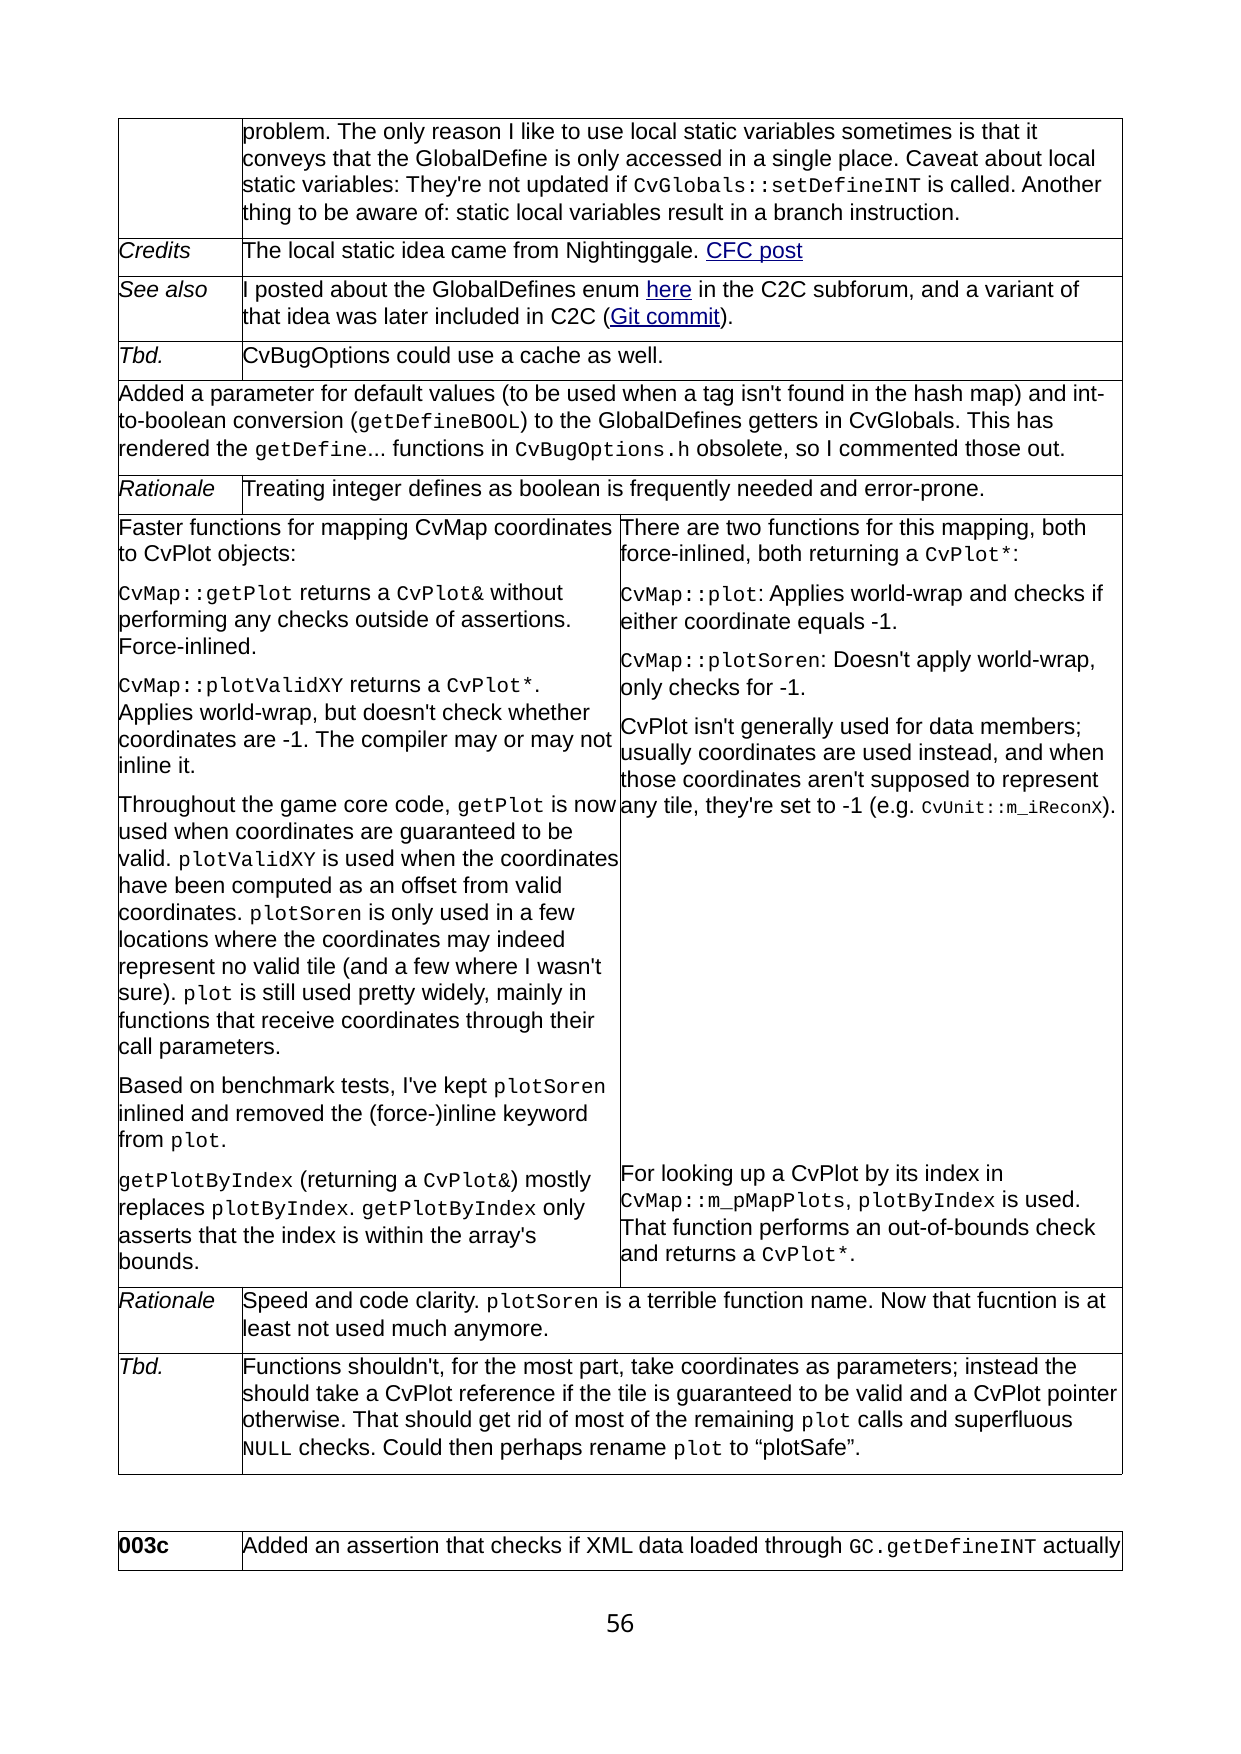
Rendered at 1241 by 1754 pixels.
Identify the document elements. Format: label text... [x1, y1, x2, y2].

table_cell Tbd. [119, 1354, 242, 1474]
table_cell Speed and code clarity. plotSoren is a terrible function name. Now that fucntion is at least not used much anymore. [243, 1288, 1122, 1353]
table_cell Credits [119, 239, 242, 276]
table_cell I posted about the GlobalDefines enum here in the C2C subforum, and a variant of that idea was later included in C2C (Git commit). [243, 277, 1122, 341]
table_cell Added a parameter for default values (to be used when a tag isn't found in the hash map) and int-to-boolean conversion (getDefineBOOL) to the GlobalDefines getters in CvGlobals. This has rendered the getDefine... functions in CvBugOptions.h obsolete, so I commented those out. [119, 381, 1122, 474]
table_cell Functions shouldn't, for the most part, take coordinates as parameters; instead the should take a CvPlot reference if the tile is guaranteed to be valid and a CvPlot pointer otherwise. That should get rid of most of the remaining plot calls and superfluous NULL checks. Could then perhaps rename plot to “plotSafe”. [243, 1354, 1122, 1474]
table_cell Treating integer defines as boolean is frequently needed and error-prone. [243, 476, 1122, 513]
table_header 003c [119, 1532, 242, 1570]
table_cell Rationale [119, 1288, 242, 1353]
table_cell [119, 119, 242, 237]
table_cell See also [119, 277, 242, 341]
table_cell The local static idea came from Nightinggale. CFC post [243, 239, 1122, 276]
table_cell CvBugOptions could use a cache as well. [243, 342, 1122, 380]
table_cell Faster functions for mapping CvMap coordinates to CvPlot objects: CvMap::getPlot returns a CvPlot& without performing any checks outside of assertions. Force-inlined. CvMap::plotValidXY returns a CvPlot*. Applies world-wrap, but doesn't check whether coordinates are -1. The compiler may or may not inline it. Throughout the game core code, getPlot is now used when coordinates are guaranteed to be valid. plotValidXY is used when the coordinates have been computed as an offset from valid coordinates. plotSoren is only used in a few locations where the coordinates may indeed represent no valid tile (and a few where I wasn't sure). plot is still used pretty widely, mainly in functions that receive coordinates through their call parameters. Based on benchmark tests, I've kept plotSoren inlined and removed the (force-)inline keyword from plot. getPlotByIndex (returning a CvPlot&) mostly replaces plotByIndex. getPlotByIndex only asserts that the index is within the array's bounds. [119, 515, 620, 1287]
table_cell There are two functions for this mapping, both force-inlined, both returning a CvPlot*: CvMap::plot: Applies world-wrap and checks if either coordinate equals -1. CvMap::plotSoren: Doesn't apply world-wrap, only checks for -1. CvPlot isn't generally used for data members; usually coordinates are used instead, and when those coordinates aren't supposed to represent any tile, they're set to -1 (e.g. CvUnit::m_iReconX). For looking up a CvPlot by its index in CvMap::m_pMapPlots, plotByIndex is used. That function performs an out-of-bounds check and returns a CvPlot*. [621, 515, 1122, 1287]
table_header Added an assertion that checks if XML data loaded through GC.getDefineINT actually [243, 1532, 1122, 1570]
table_cell Rationale [119, 476, 242, 513]
table_cell Tbd. [119, 342, 242, 380]
table_cell problem. The only reason I like to use local static variables sometimes is that it conveys that the GlobalDefine is only accessed in a single place. Caveat about local static variables: They're not updated if CvGlobals::setDefineINT is called. Another thing to be aware of: static local variables result in a branch instruction. [243, 119, 1122, 237]
